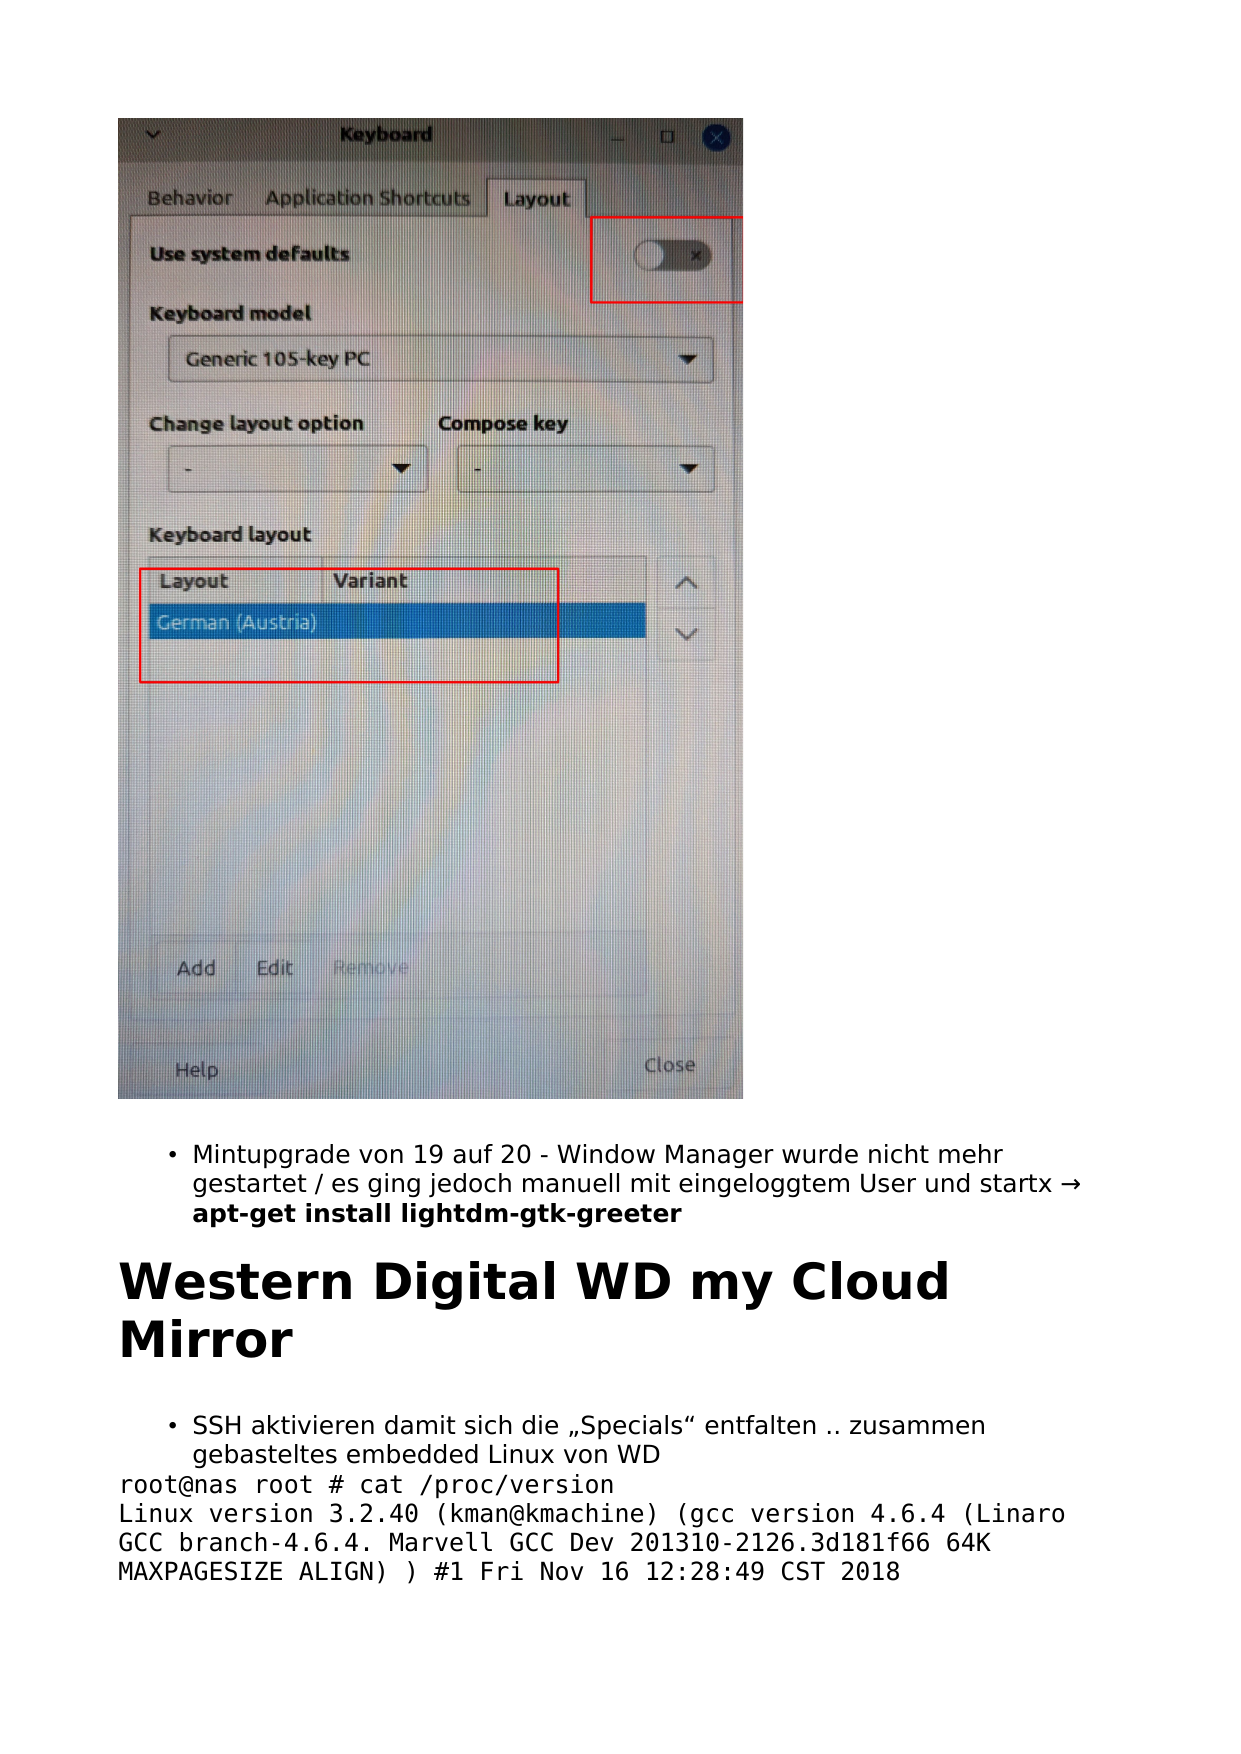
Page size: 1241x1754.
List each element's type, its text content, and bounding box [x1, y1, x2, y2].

list Mintupgrade von 19 auf 20 - Window Manager wurde nicht mehr gestartet / es ging jedoch manuell mit eingeloggtem User und startx → apt-get install lightdm-gtk-greeter [177, 1141, 1122, 1228]
picture [118, 118, 744, 1099]
list SSH aktivieren damit sich die „Specials“ entfalten .. zusammen gebasteltes embedded Linux von WD [177, 1411, 1122, 1470]
subtitle Western Digital WD my Cloud Mirror [118, 1253, 1122, 1369]
text root@nas root # cat /proc/version Linux version 3.2.40 (kman@kmachine) (gcc version 4.6.4 (Linaro GCC branch-4.6.4. Marvell GCC Dev 201310-2126.3d181f66 64K MAXPAGESIZE ALIGN) ) #1 Fri Nov 16 12:28:49 CST 2018 [118, 1470, 1122, 1586]
